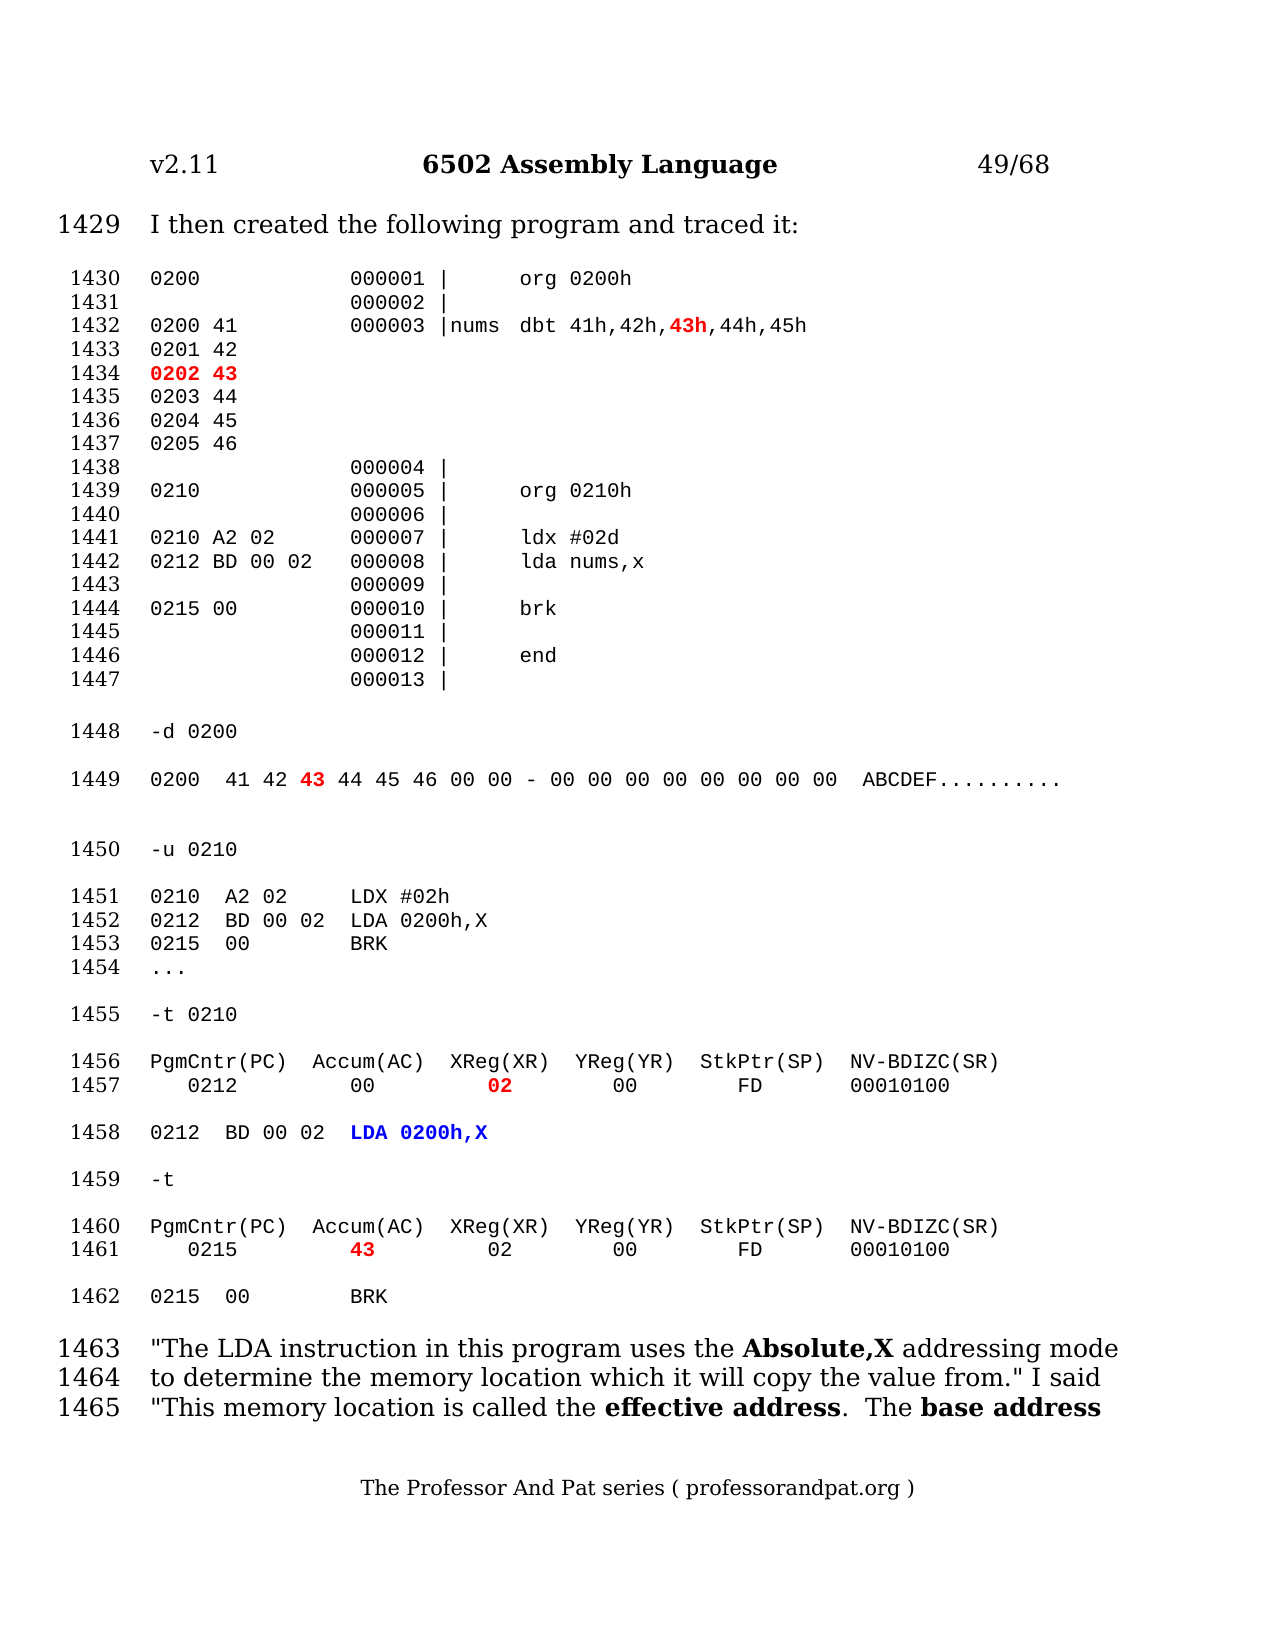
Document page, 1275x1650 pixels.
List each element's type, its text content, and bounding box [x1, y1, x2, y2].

text 000013 | [150, 669, 1125, 692]
text 0202 43 [150, 363, 1125, 386]
text 0204 45 [150, 410, 1125, 433]
text 0212 00 02 00 FD 00010100 [150, 1075, 1125, 1098]
text 0215 00 BRK [150, 1287, 1125, 1310]
text -d 0200 [150, 722, 1125, 745]
text PgmCntr(PC) Accum(AC) XReg(XR) YReg(YR) StkPtr(SP) NV-BDIZC(SR) [150, 1216, 1125, 1239]
text -u 0210 [150, 839, 1125, 863]
text 0215 00 000010 | brk [150, 598, 1125, 622]
text 000002 | [150, 292, 1125, 316]
text 0200 41 000003 |nums dbt 41h,42h,43h,44h,45h [150, 316, 1125, 339]
text I then created the following program and traced it: [150, 210, 1125, 239]
text PgmCntr(PC) Accum(AC) XReg(XR) YReg(YR) StkPtr(SP) NV-BDIZC(SR) [150, 1051, 1125, 1075]
text 0212 BD 00 02 LDA 0200h,X [150, 1122, 1125, 1145]
text 0215 43 02 00 FD 00010100 [150, 1239, 1125, 1263]
text 000004 | [150, 457, 1125, 480]
text -t 0210 [150, 1004, 1125, 1028]
text 0212 BD 00 02 000008 | lda nums,x [150, 551, 1125, 574]
text 0200 41 42 43 44 45 46 00 00 - 00 00 00 00 00 00 00 00 ABCDEF.......... [150, 769, 1125, 792]
text 0215 00 BRK [150, 933, 1125, 957]
text ... [150, 957, 1125, 981]
text 000012 | end [150, 645, 1125, 669]
text 0210 000005 | org 0210h [150, 480, 1125, 504]
text -t [150, 1169, 1125, 1192]
text 0201 42 [150, 339, 1125, 363]
text 0210 A2 02 000007 | ldx #02d [150, 527, 1125, 551]
text "The LDA instruction in this program uses the Absolute,X addressing mode to determine the memory location which it will copy the value from." I said "This memory location is called the effective address. The base address [150, 1334, 1125, 1422]
text 0210 A2 02 LDX #02h [150, 886, 1125, 910]
text 0205 46 [150, 433, 1125, 457]
text 0212 BD 00 02 LDA 0200h,X [150, 910, 1125, 933]
text 000006 | [150, 504, 1125, 527]
text 000009 | [150, 574, 1125, 598]
text 0200 000001 | org 0200h [150, 268, 1125, 292]
text 000011 | [150, 622, 1125, 645]
text 0203 44 [150, 386, 1125, 410]
